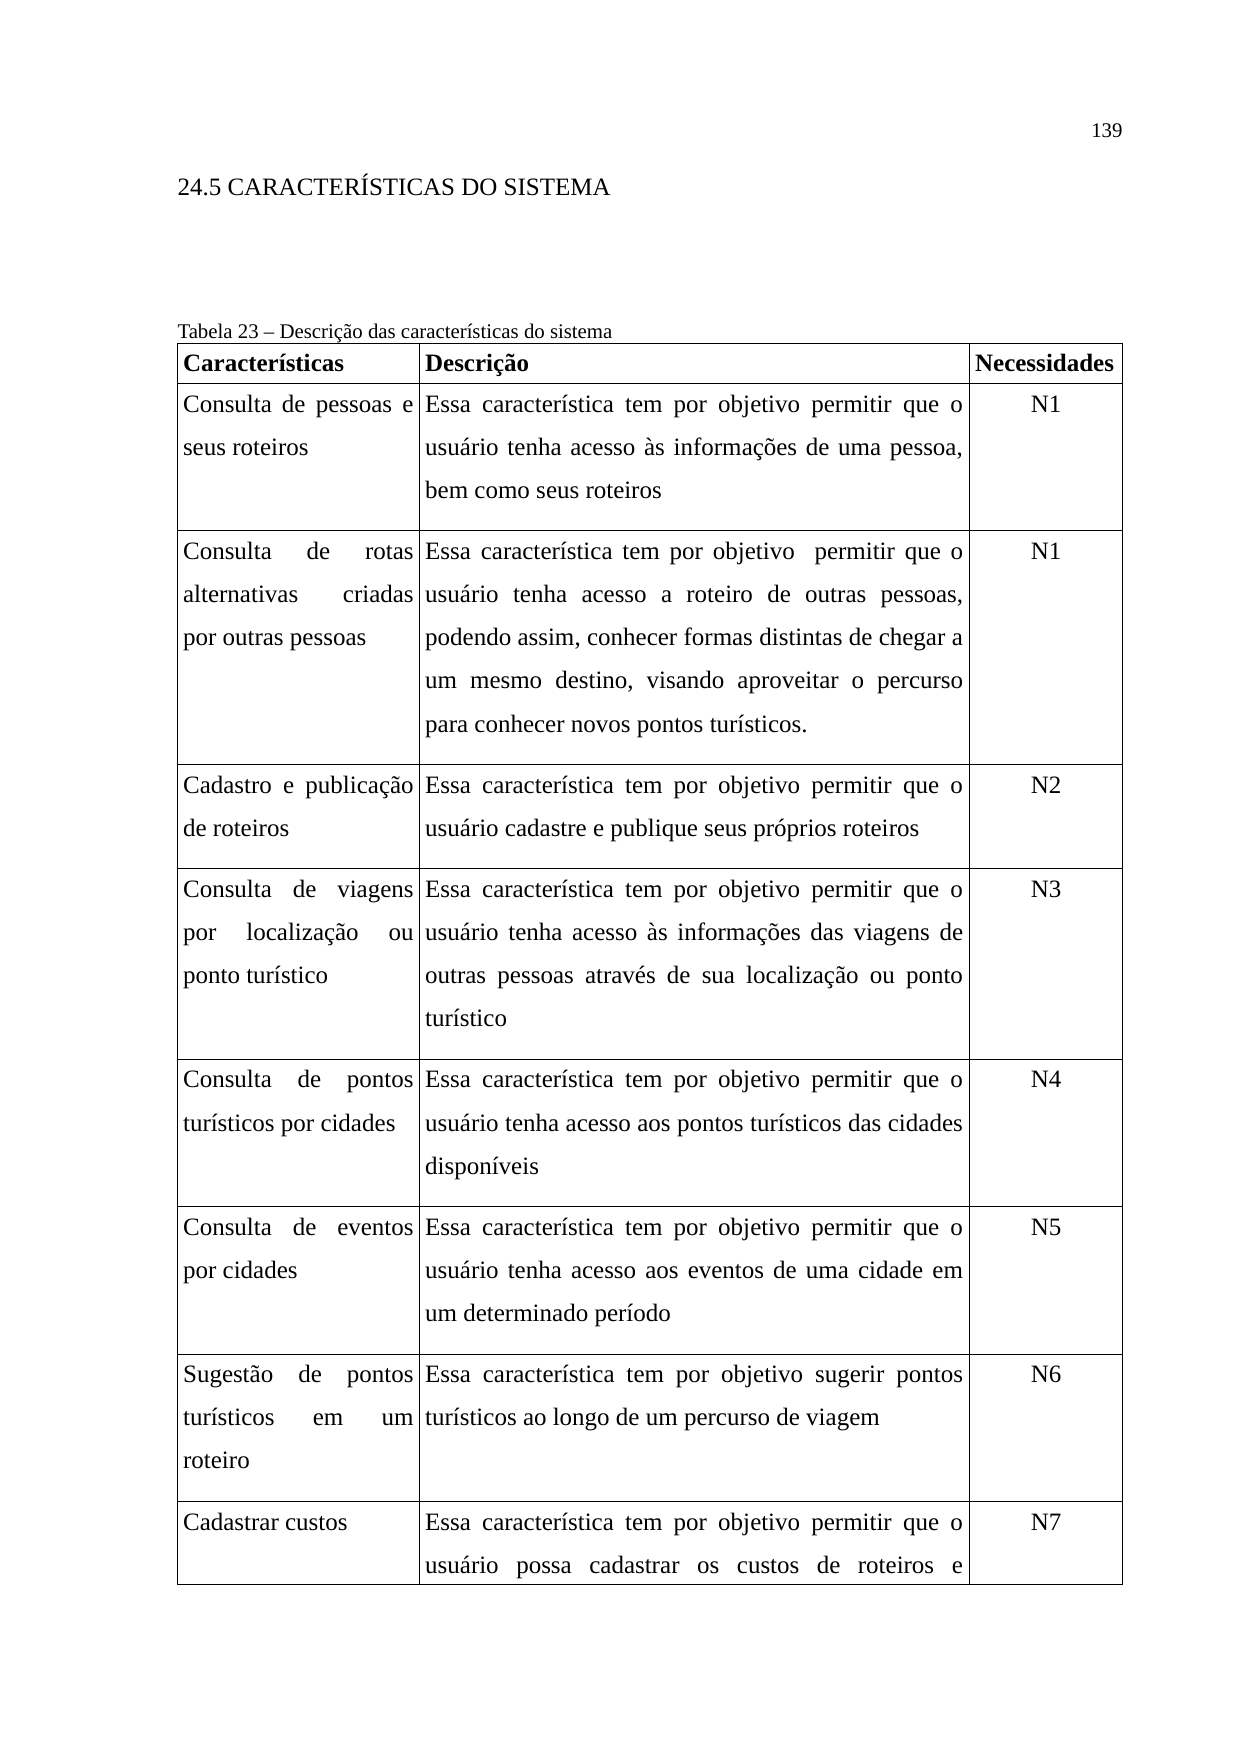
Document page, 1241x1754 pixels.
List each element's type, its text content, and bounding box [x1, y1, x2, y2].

table_header Necessidades [970, 344, 1122, 383]
table_cell N5 [970, 1207, 1122, 1353]
table_cell Cadastro e publicação de roteiros [178, 765, 419, 868]
table_cell Consulta de eventos por cidades [178, 1207, 419, 1353]
table_cell Sugestão de pontos turísticos em um roteiro [178, 1355, 419, 1501]
table_cell Essa característica tem por objetivo permitir que o usuário tenha acesso aos eventos de uma cidade em um determinado período [420, 1207, 969, 1353]
subtitle Características do sistema [177, 172, 1122, 200]
table_cell N7 [970, 1502, 1122, 1584]
table_cell Consulta de viagens por localização ou ponto turístico [178, 869, 419, 1059]
table_header Descrição [420, 344, 969, 383]
table_cell Consulta de pontos turísticos por cidades [178, 1060, 419, 1206]
text Tabela 23 – Descrição das características do sistema [177, 318, 1122, 343]
table_cell Essa característica tem por objetivo permitir que o usuário possa cadastrar os custos de roteiros e [420, 1502, 969, 1584]
table_cell Essa característica tem por objetivo permitir que o usuário tenha acesso a roteiro de outras pessoas, podendo assim, conhecer formas distintas de chegar a um mesmo destino, visando aproveitar o percurso para conhecer novos pontos turísticos. [420, 531, 969, 764]
table_cell Essa característica tem por objetivo sugerir pontos turísticos ao longo de um percurso de viagem [420, 1355, 969, 1501]
table_header Características [178, 344, 419, 383]
table_cell N6 [970, 1355, 1122, 1501]
table_cell Essa característica tem por objetivo permitir que o usuário cadastre e publique seus próprios roteiros [420, 765, 969, 868]
table_cell Essa característica tem por objetivo permitir que o usuário tenha acesso aos pontos turísticos das cidades disponíveis [420, 1060, 969, 1206]
table_cell N1 [970, 384, 1122, 530]
table_cell Consulta de pessoas e seus roteiros [178, 384, 419, 530]
table_cell Consulta de rotas alternativas criadas por outras pessoas [178, 531, 419, 764]
table_cell Essa característica tem por objetivo permitir que o usuário tenha acesso às informações das viagens de outras pessoas através de sua localização ou ponto turístico [420, 869, 969, 1059]
table_cell N2 [970, 765, 1122, 868]
table_cell Cadastrar custos [178, 1502, 419, 1584]
table_cell Essa característica tem por objetivo permitir que o usuário tenha acesso às informações de uma pessoa, bem como seus roteiros [420, 384, 969, 530]
table_cell N1 [970, 531, 1122, 764]
table_cell N4 [970, 1060, 1122, 1206]
table_cell N3 [970, 869, 1122, 1059]
